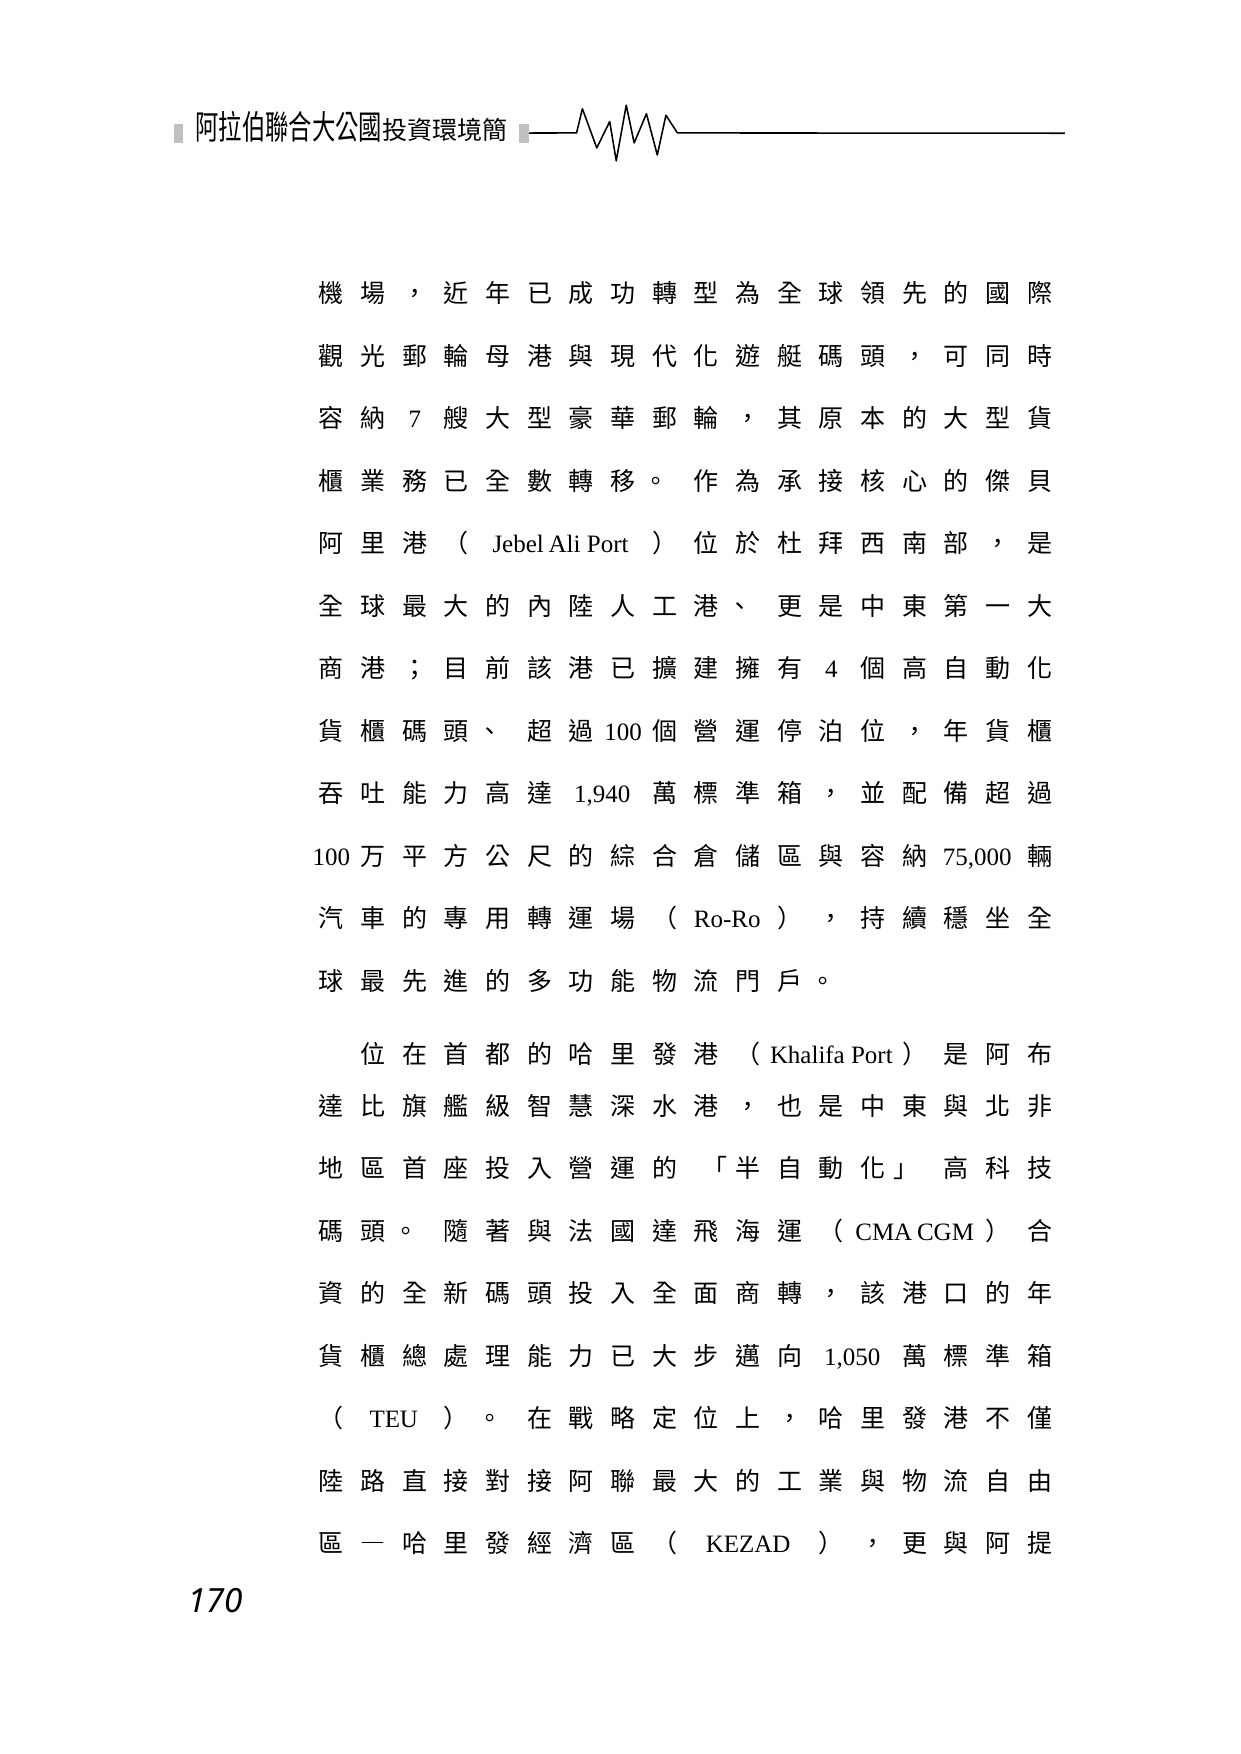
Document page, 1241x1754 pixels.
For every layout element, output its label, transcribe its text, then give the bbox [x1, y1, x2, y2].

text 機場，近年已成功轉型為全球領先的國際觀光郵輪母港與現代化遊艇碼頭，可同時容納7艘大型豪華郵輪，其原本的大型貨櫃業務已全數轉移。作為承接核心的傑貝阿里港（Jebel Ali Port）位於杜拜西南部，是全球最大的內陸人工港、更是中東第一大商港；目前該港已擴建擁有4個高自動化貨櫃碼頭、超過100個營運停泊位，年貨櫃吞吐能力高達1,940萬標準箱，並配備超過100万平方公尺的綜合倉儲區與容納75,000輛汽車的專用轉運場（Ro-Ro），持續穩坐全球最先進的多功能物流門戶。 [284, 250, 1060, 1000]
text 位在首都的哈里發港（Khalifa Port）是阿布達比旗艦級智慧深水港，也是中東與北非地區首座投入營運的「半自動化」高科技碼頭。隨著與法國達飛海運（CMA CGM）合資的全新碼頭投入全面商轉，該港口的年貨櫃總處理能力已大步邁向1,050萬標準箱（TEU）。在戰略定位上，哈里發港不僅陸路直接對接阿聯最大的工業與物流自由區—哈里發經濟區（KEZAD），更與阿提 [284, 1000, 1060, 1563]
